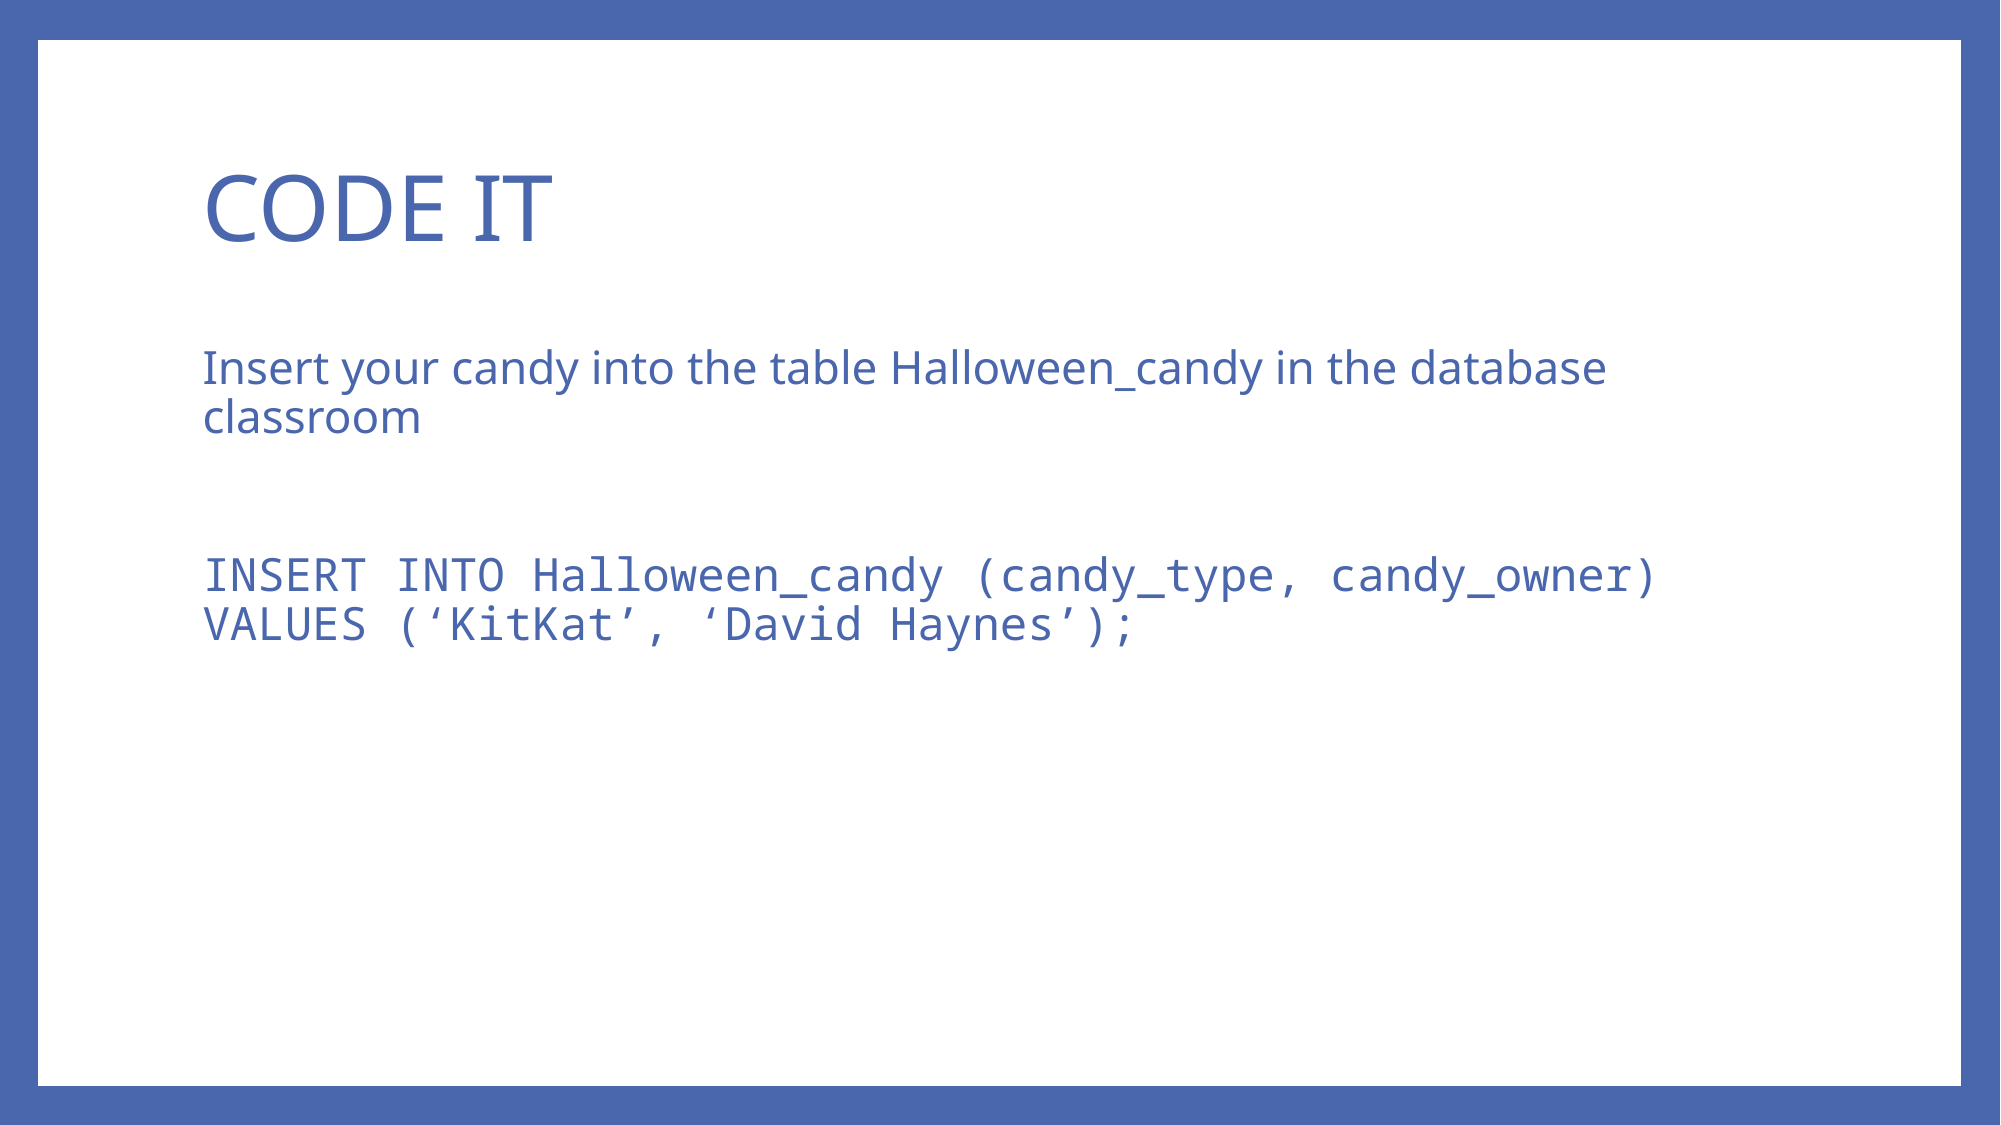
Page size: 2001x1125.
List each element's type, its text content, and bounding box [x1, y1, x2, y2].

title CODE IT [187, 99, 1808, 323]
list Insert your candy into the table Halloween_candy in the database classroom INSERT INTO Halloween_candy (candy_type, candy_owner) VALUES (‘KitKat’, ‘David Haynes’); [187, 337, 1808, 1000]
